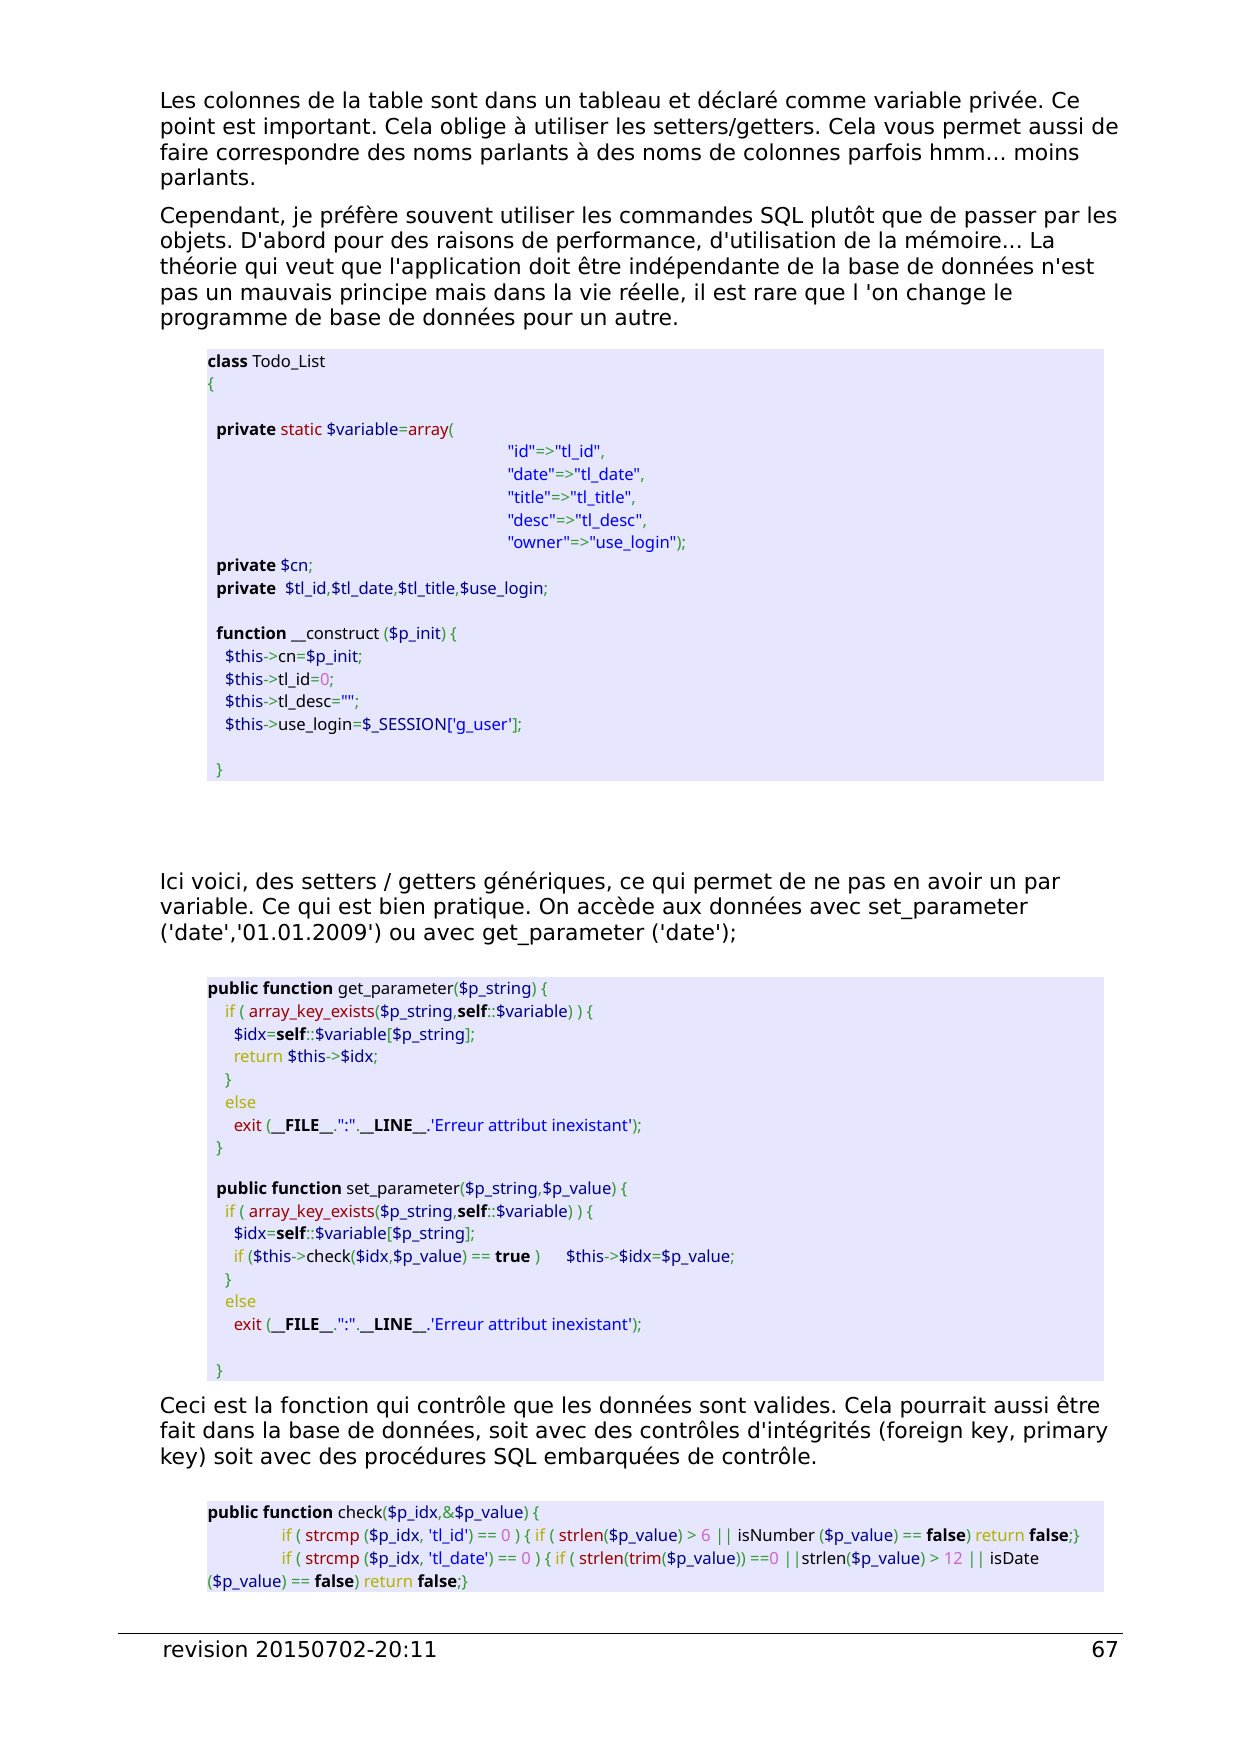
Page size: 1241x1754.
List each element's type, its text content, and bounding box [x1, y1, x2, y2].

text Les colonnes de la table sont dans un tableau et déclaré comme variable privée. Ce point est important. Cela oblige à utiliser les setters/getters. Cela vous permet aussi de faire correspondre des noms parlants à des noms de colonnes parfois hmm... moins parlants. [159, 88, 1123, 191]
text class Todo_List { private static $variable=array( "id"=>"tl_id", "date"=>"tl_date", "title"=>"tl_title", "desc"=>"tl_desc", "owner"=>"use_login"); private $cn; private $tl_id,$tl_date,$tl_title,$use_login; function __construct ($p_init) { $this->cn=$p_init; $this->tl_id=0; $this->tl_desc=""; $this->use_login=$_SESSION['g_user']; } [207, 349, 1104, 781]
text public function set_parameter($p_string,$p_value) { if ( array_key_exists($p_string,self::$variable) ) { $idx=self::$variable[$p_string]; if ($this->check($idx,$p_value) == true ) $this->$idx=$p_value; } else exit (__FILE__.":".__LINE__.'Erreur attribut inexistant'); } [207, 1177, 1104, 1381]
text Ceci est la fonction qui contrôle que les données sont valides. Cela pourrait aussi être fait dans la base de données, soit avec des contrôles d'intégrités (foreign key, primary key) soit avec des procédures SQL embarquées de contrôle. [159, 1393, 1123, 1469]
text Ici voici, des setters / getters génériques, ce qui permet de ne pas en avoir un par variable. Ce qui est bien pratique. On accède aux données avec set_parameter ('date','01.01.2009') ou avec get_parameter ('date'); [159, 869, 1123, 945]
text public function get_parameter($p_string) { if ( array_key_exists($p_string,self::$variable) ) { $idx=self::$variable[$p_string]; return $this->$idx; } else exit (__FILE__.":".__LINE__.'Erreur attribut inexistant'); } [207, 977, 1104, 1158]
text public function check($p_idx,&$p_value) { if ( strcmp ($p_idx, 'tl_id') == 0 ) { if ( strlen($p_value) > 6 || isNumber ($p_value) == false) return false;} if ( strcmp ($p_idx, 'tl_date') == 0 ) { if ( strlen(trim($p_value)) ==0 ||strlen($p_value) > 12 || isDate ($p_value) == false) return false;} [207, 1501, 1104, 1592]
text Cependant, je préfère souvent utiliser les commandes SQL plutôt que de passer par les objets. D'abord pour des raisons de performance, d'utilisation de la mémoire... La théorie qui veut que l'application doit être indépendante de la base de données n'est pas un mauvais principe mais dans la vie réelle, il est rare que l 'on change le programme de base de données pour un autre. [159, 203, 1123, 331]
